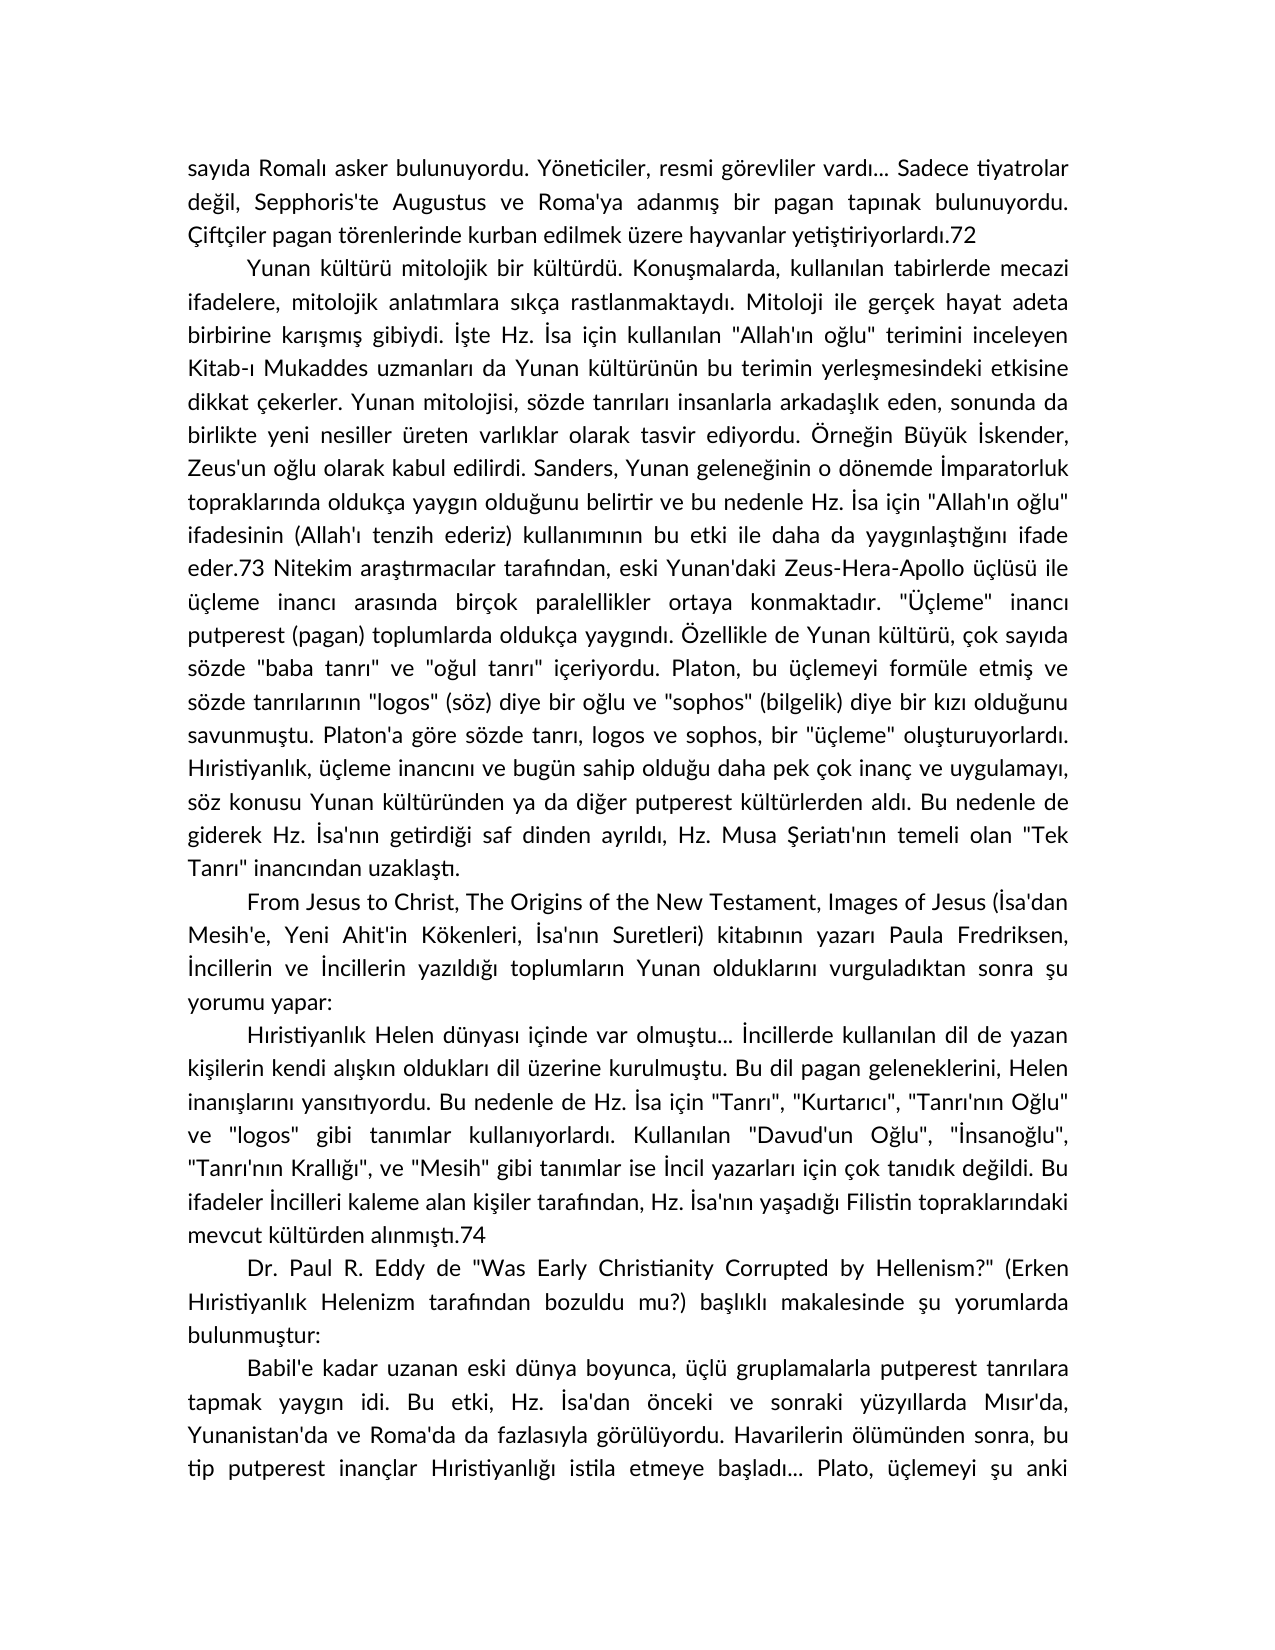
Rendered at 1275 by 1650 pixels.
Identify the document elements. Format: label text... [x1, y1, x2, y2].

text sayıda Romalı asker bulunuyordu. Yöneticiler, resmi görevliler vardı... Sadece tiyatrolar değil, Sepphoris'te Augustus ve Roma'ya adanmış bir pagan tapınak bulunuyordu. Çiftçiler pagan törenlerinde kurban edilmek üzere hayvanlar yetiştiriyorlardı.72 [187, 150, 1070, 250]
text From Jesus to Christ, The Origins of the New Testament, Images of Jesus (İsa'dan Mesih'e, Yeni Ahit'in Kökenleri, İsa'nın Suretleri) kitabının yazarı Paula Fredriksen, İncillerin ve İncillerin yazıldığı toplumların Yunan olduklarını vurguladıktan sonra şu yorumu yapar: [187, 883, 1070, 1017]
text Dr. Paul R. Eddy de "Was Early Christianity Corrupted by Hellenism?" (Erken Hıristiyanlık Helenizm tarafından bozuldu mu?) başlıklı makalesinde şu yorumlarda bulunmuştur: [187, 1250, 1070, 1350]
text Hıristiyanlık Helen dünyası içinde var olmuştu... İncillerde kullanılan dil de yazan kişilerin kendi alışkın oldukları dil üzerine kurulmuştu. Bu dil pagan geleneklerini, Helen inanışlarını yansıtıyordu. Bu nedenle de Hz. İsa için "Tanrı", "Kurtarıcı", "Tanrı'nın Oğlu" ve "logos" gibi tanımlar kullanıyorlardı. Kullanılan "Davud'un Oğlu", "İnsanoğlu", "Tanrı'nın Krallığı", ve "Mesih" gibi tanımlar ise İncil yazarları için çok tanıdık değildi. Bu ifadeler İncilleri kaleme alan kişiler tarafından, Hz. İsa'nın yaşadığı Filistin topraklarındaki mevcut kültürden alınmıştı.74 [187, 1017, 1070, 1250]
text Yunan kültürü mitolojik bir kültürdü. Konuşmalarda, kullanılan tabirlerde mecazi ifadelere, mitolojik anlatımlara sıkça rastlanmaktaydı. Mitoloji ile gerçek hayat adeta birbirine karışmış gibiydi. İşte Hz. İsa için kullanılan "Allah'ın oğlu" terimini inceleyen Kitab-ı Mukaddes uzmanları da Yunan kültürünün bu terimin yerleşmesindeki etkisine dikkat çekerler. Yunan mitolojisi, sözde tanrıları insanlarla arkadaşlık eden, sonunda da birlikte yeni nesiller üreten varlıklar olarak tasvir ediyordu. Örneğin Büyük İskender, Zeus'un oğlu olarak kabul edilirdi. Sanders, Yunan geleneğinin o dönemde İmparatorluk topraklarında oldukça yaygın olduğunu belirtir ve bu nedenle Hz. İsa için "Allah'ın oğlu" ifadesinin (Allah'ı tenzih ederiz) kullanımının bu etki ile daha da yaygınlaştığını ifade eder.73 Nitekim araştırmacılar tarafından, eski Yunan'daki Zeus-Hera-Apollo üçlüsü ile üçleme inancı arasında birçok paralellikler ortaya konmaktadır. "Üçleme" inancı putperest (pagan) toplumlarda oldukça yaygındı. Özellikle de Yunan kültürü, çok sayıda sözde "baba tanrı" ve "oğul tanrı" içeriyordu. Platon, bu üçlemeyi formüle etmiş ve sözde tanrılarının "logos" (söz) diye bir oğlu ve "sophos" (bilgelik) diye bir kızı olduğunu savunmuştu. Platon'a göre sözde tanrı, logos ve sophos, bir "üçleme" oluşturuyorlardı. Hıristiyanlık, üçleme inancını ve bugün sahip olduğu daha pek çok inanç ve uygulamayı, söz konusu Yunan kültüründen ya da diğer putperest kültürlerden aldı. Bu nedenle de giderek Hz. İsa'nın getirdiği saf dinden ayrıldı, Hz. Musa Şeriatı'nın temeli olan "Tek Tanrı" inancından uzaklaştı. [187, 250, 1070, 883]
text Babil'e kadar uzanan eski dünya boyunca, üçlü gruplamalarla putperest tanrılara tapmak yaygın idi. Bu etki, Hz. İsa'dan önceki ve sonraki yüzyıllarda Mısır'da, Yunanistan'da ve Roma'da da fazlasıyla görülüyordu. Havarilerin ölümünden sonra, bu tip putperest inançlar Hıristiyanlığı istila etmeye başladı... Plato, üçlemeyi şu anki [187, 1350, 1070, 1483]
